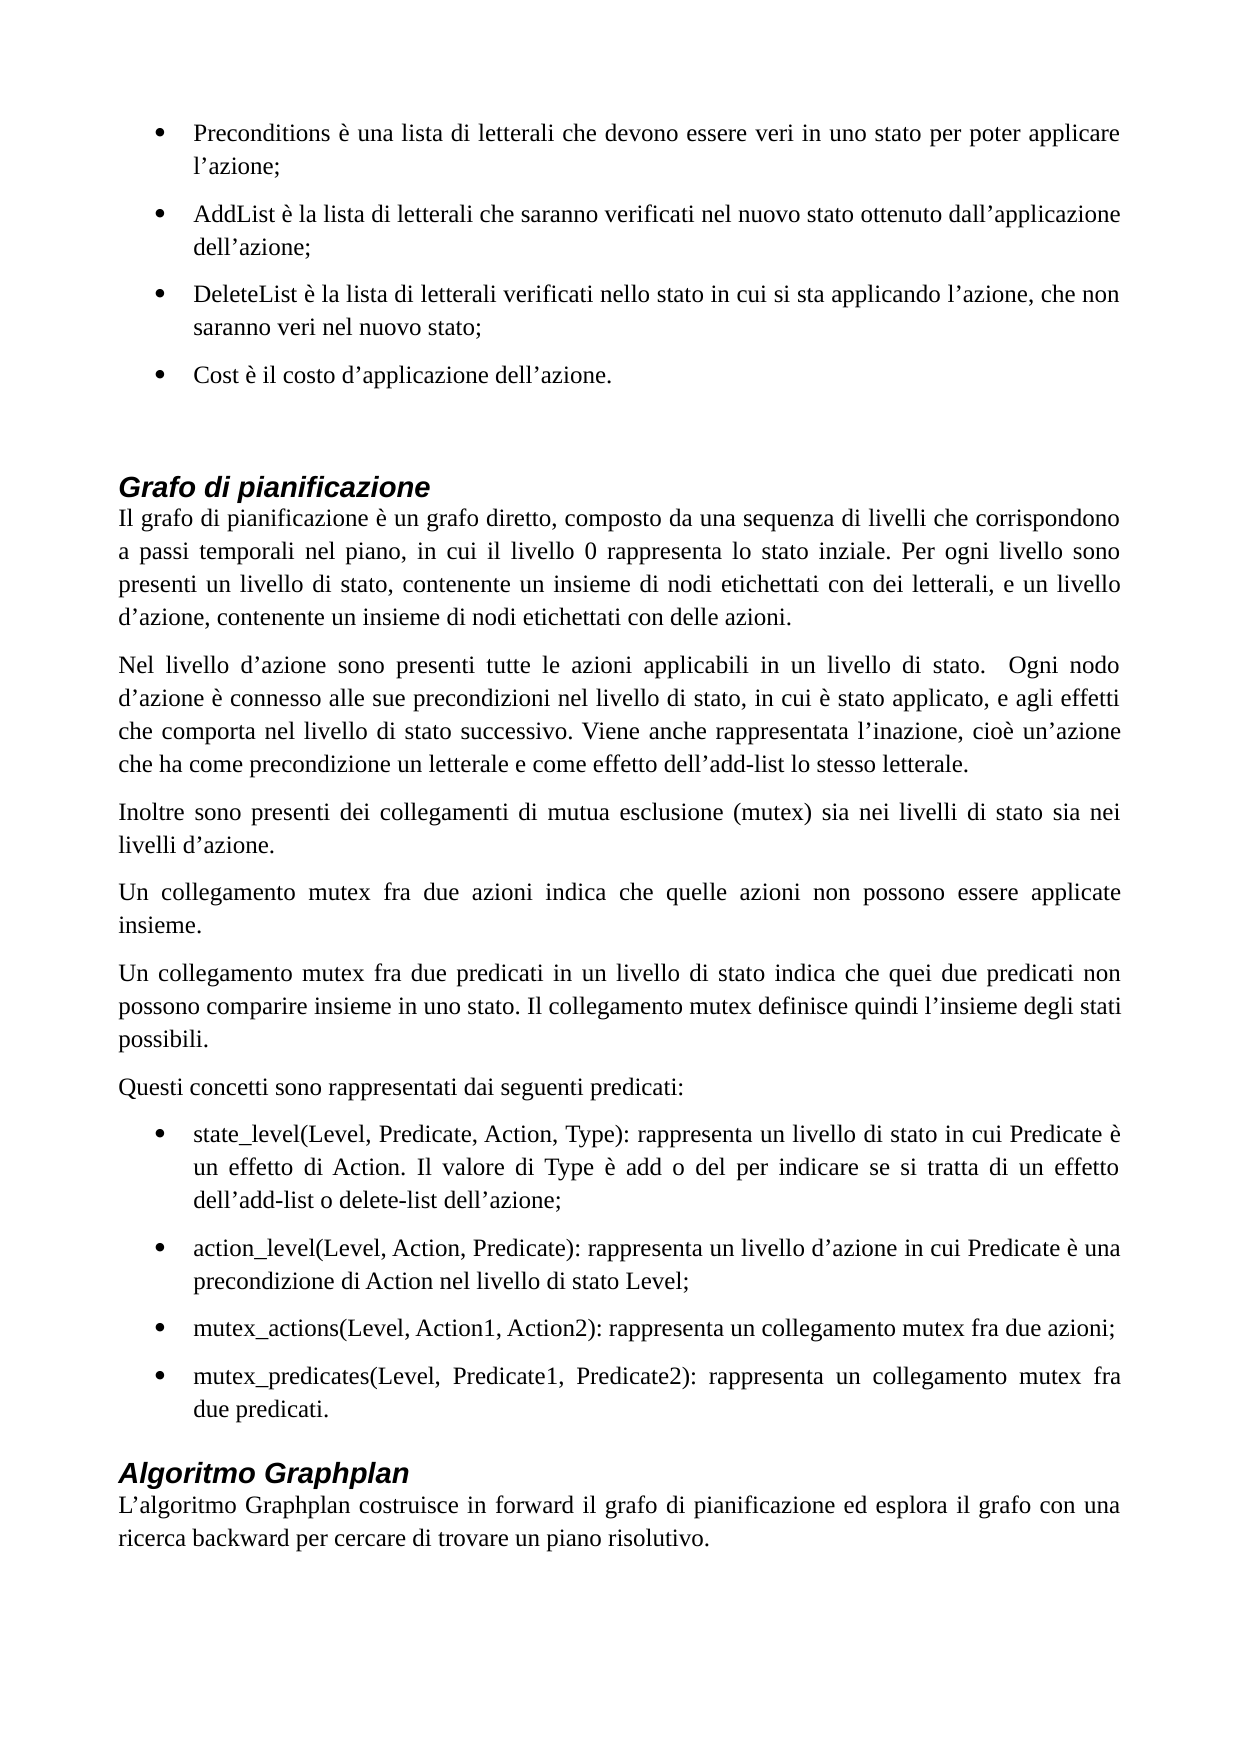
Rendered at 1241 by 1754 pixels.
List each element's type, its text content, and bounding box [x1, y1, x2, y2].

list DeleteList è la lista di letterali verificati nello stato in cui si sta applicando l’azione, che non saranno veri nel nuovo stato; [156, 279, 1122, 341]
list mutex_actions(Level, Action1, Action2): rappresenta un collegamento mutex fra due azioni; [156, 1313, 1122, 1342]
subtitle Algoritmo Graphplan [118, 1456, 1122, 1490]
text Un collegamento mutex fra due azioni indica che quelle azioni non possono essere applicate insieme. [118, 877, 1122, 939]
list mutex_predicates(Level, Predicate1, Predicate2): rappresenta un collegamento mutex fra due predicati. [156, 1361, 1122, 1423]
list Cost è il costo d’applicazione dell’azione. [156, 360, 1122, 389]
text Il grafo di pianificazione è un grafo diretto, composto da una sequenza di livelli che corrispondono a passi temporali nel piano, in cui il livello 0 rappresenta lo stato inziale. Per ogni livello sono presenti un livello di stato, contenente un insieme di nodi etichettati con dei letterali, e un livello d’azione, contenente un insieme di nodi etichettati con delle azioni. [118, 503, 1122, 631]
list state_level(Level, Predicate, Action, Type): rappresenta un livello di stato in cui Predicate è un effetto di Action. Il valore di Type è add o del per indicare se si tratta di un effetto dell’add-list o delete-list dell’azione; [156, 1119, 1122, 1214]
subtitle Grafo di pianificazione [118, 470, 1122, 503]
text Inoltre sono presenti dei collegamenti di mutua esclusione (mutex) sia nei livelli di stato sia nei livelli d’azione. [118, 797, 1122, 858]
list AddList è la lista di letterali che saranno verificati nel nuovo stato ottenuto dall’applicazione dell’azione; [156, 199, 1122, 261]
list Preconditions è una lista di letterali che devono essere veri in uno stato per poter applicare l’azione; [156, 118, 1122, 180]
text L’algoritmo Graphplan costruisce in forward il grafo di pianificazione ed esplora il grafo con una ricerca backward per cercare di trovare un piano risolutivo. [118, 1490, 1122, 1552]
list action_level(Level, Action, Predicate): rappresenta un livello d’azione in cui Predicate è una precondizione di Action nel livello di stato Level; [156, 1233, 1122, 1294]
text Un collegamento mutex fra due predicati in un livello di stato indica che quei due predicati non possono comparire insieme in uno stato. Il collegamento mutex definisce quindi l’insieme degli stati possibili. [118, 958, 1122, 1053]
text Questi concetti sono rappresentati dai seguenti predicati: [118, 1072, 1122, 1100]
text Nel livello d’azione sono presenti tutte le azioni applicabili in un livello di stato. Ogni nodo d’azione è connesso alle sue precondizioni nel livello di stato, in cui è stato applicato, e agli effetti che comporta nel livello di stato successivo. Viene anche rappresentata l’inazione, cioè un’azione che ha come precondizione un letterale e come effetto dell’add-list lo stesso letterale. [118, 650, 1122, 778]
